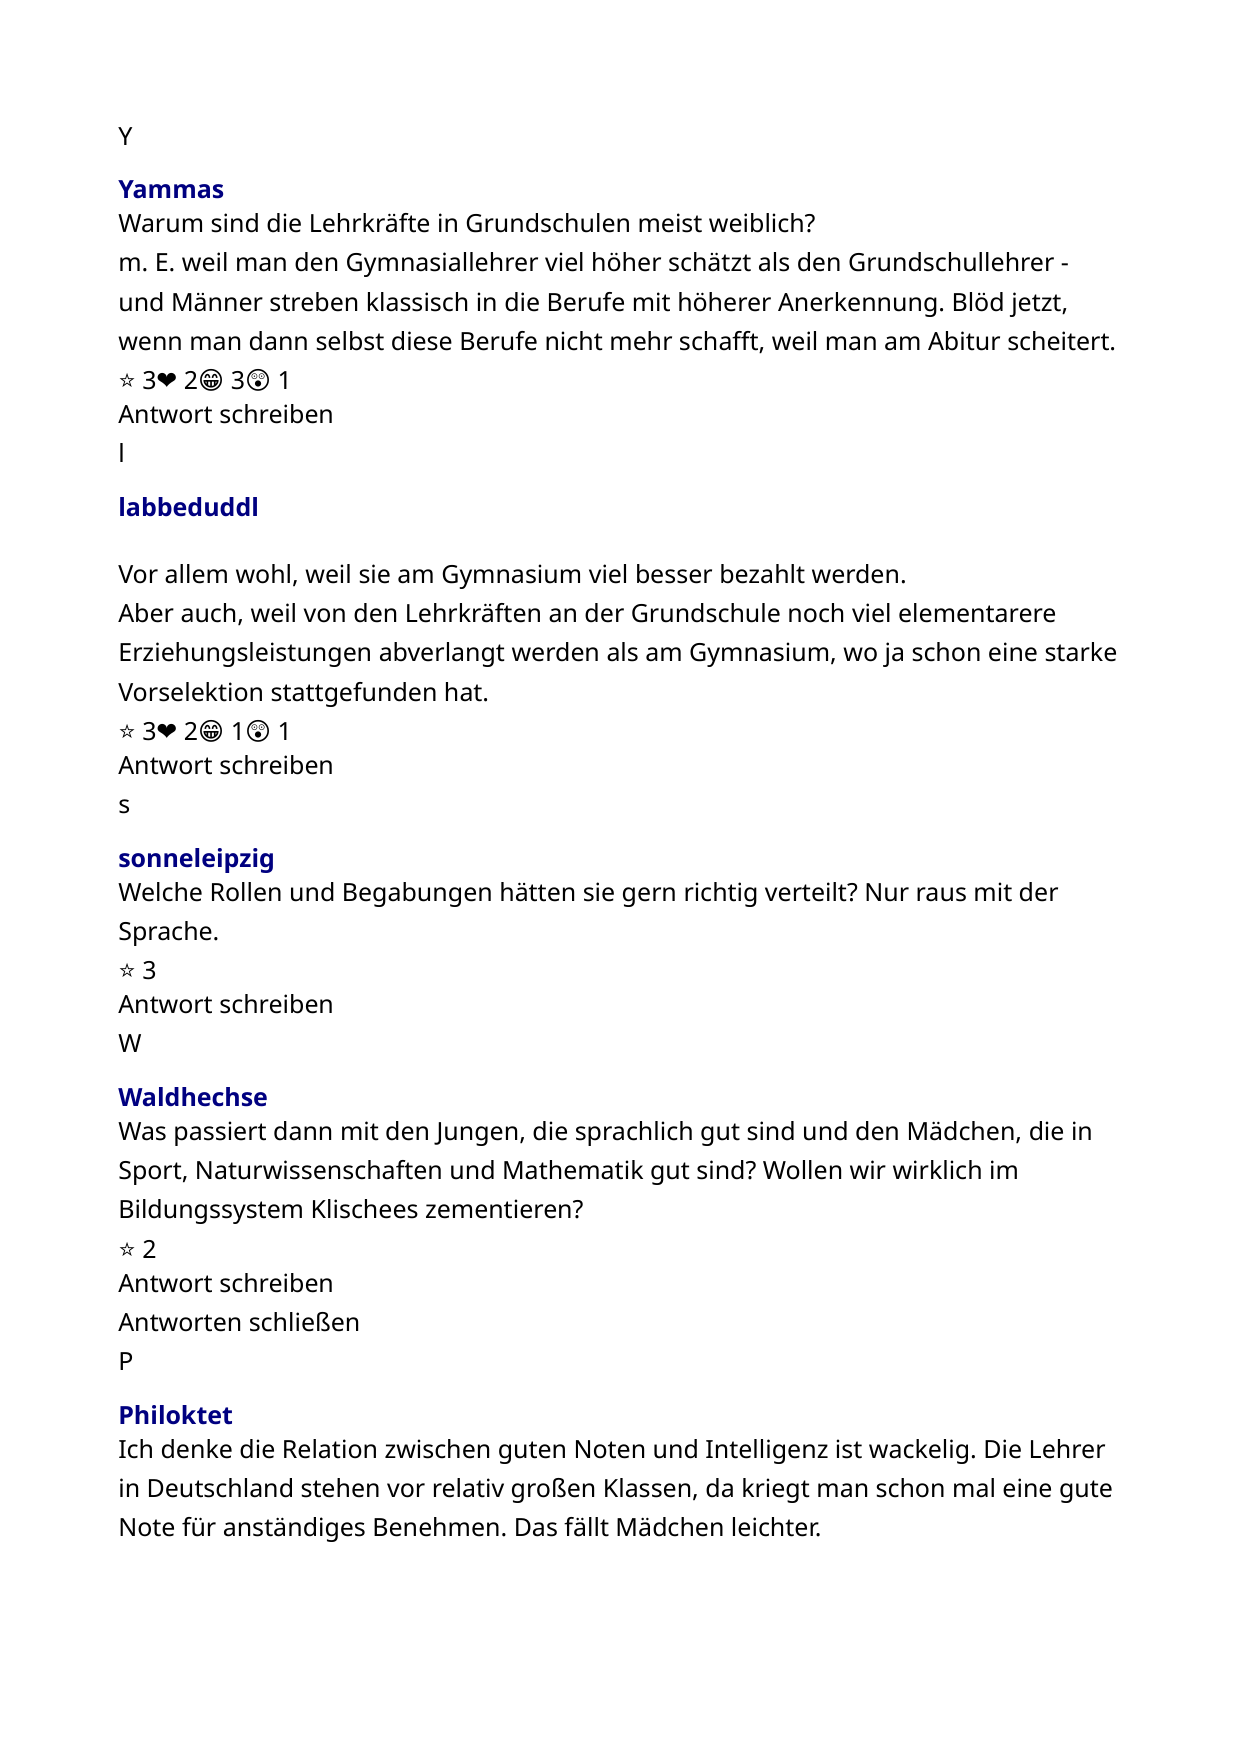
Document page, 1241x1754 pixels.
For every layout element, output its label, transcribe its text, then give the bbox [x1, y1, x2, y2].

text m. E. weil man den Gymnasiallehrer viel höher schätzt als den Grundschullehrer - und Männer streben klassisch in die Berufe mit höherer Anerkennung. Blöd jetzt, wenn man dann selbst diese Berufe nicht mehr schafft, weil man am Abitur scheitert. [118, 245, 1122, 357]
text Antwort schreiben [118, 987, 1122, 1021]
text Welche Rollen und Begabungen hätten sie gern richtig verteilt? Nur raus mit der Sprache. [118, 874, 1122, 948]
text Antwort schreiben [118, 397, 1122, 431]
text ⭐️ 3❤️ 2😁 1😲 1 [118, 713, 1122, 747]
text Antwort schreiben [118, 1265, 1122, 1299]
subtitle Yammas [118, 172, 1122, 206]
text Antworten schließen [118, 1304, 1122, 1338]
text ⭐️ 3 [118, 953, 1122, 987]
text ⭐️ 3❤️ 2😁 3😲 1 [118, 363, 1122, 397]
text l [118, 436, 1122, 470]
text P [118, 1344, 1122, 1378]
subtitle sonneleipzig [118, 840, 1122, 874]
text Warum sind die Lehrkräfte in Grundschulen meist weiblich? [118, 206, 1122, 240]
subtitle labbeduddl [118, 489, 1122, 524]
text Antwort schreiben [118, 747, 1122, 781]
subtitle Philoktet [118, 1397, 1122, 1431]
subtitle Waldhechse [118, 1080, 1122, 1114]
text Ich denke die Relation zwischen guten Noten und Intelligenz ist wackelig. Die Lehrer in Deutschland stehen vor relativ großen Klassen, da kriegt man schon mal eine gute Note für anständiges Benehmen. Das fällt Mädchen leichter. [118, 1431, 1122, 1544]
text Vor allem wohl, weil sie am Gymnasium viel besser bezahlt werden. Aber auch, weil von den Lehrkräften an der Grundschule noch viel elementarere Erziehungsleistungen abverlangt werden als am Gymnasium, wo ja schon eine starke Vorselektion stattgefunden hat. [118, 557, 1122, 708]
text s [118, 787, 1122, 821]
text Y [118, 118, 1122, 152]
text ⭐️ 2 [118, 1231, 1122, 1265]
text Was passiert dann mit den Jungen, die sprachlich gut sind und den Mädchen, die in Sport, Naturwissenschaften und Mathematik gut sind? Wollen wir wirklich im Bildungssystem Klischees zementieren? [118, 1114, 1122, 1226]
text W [118, 1026, 1122, 1060]
